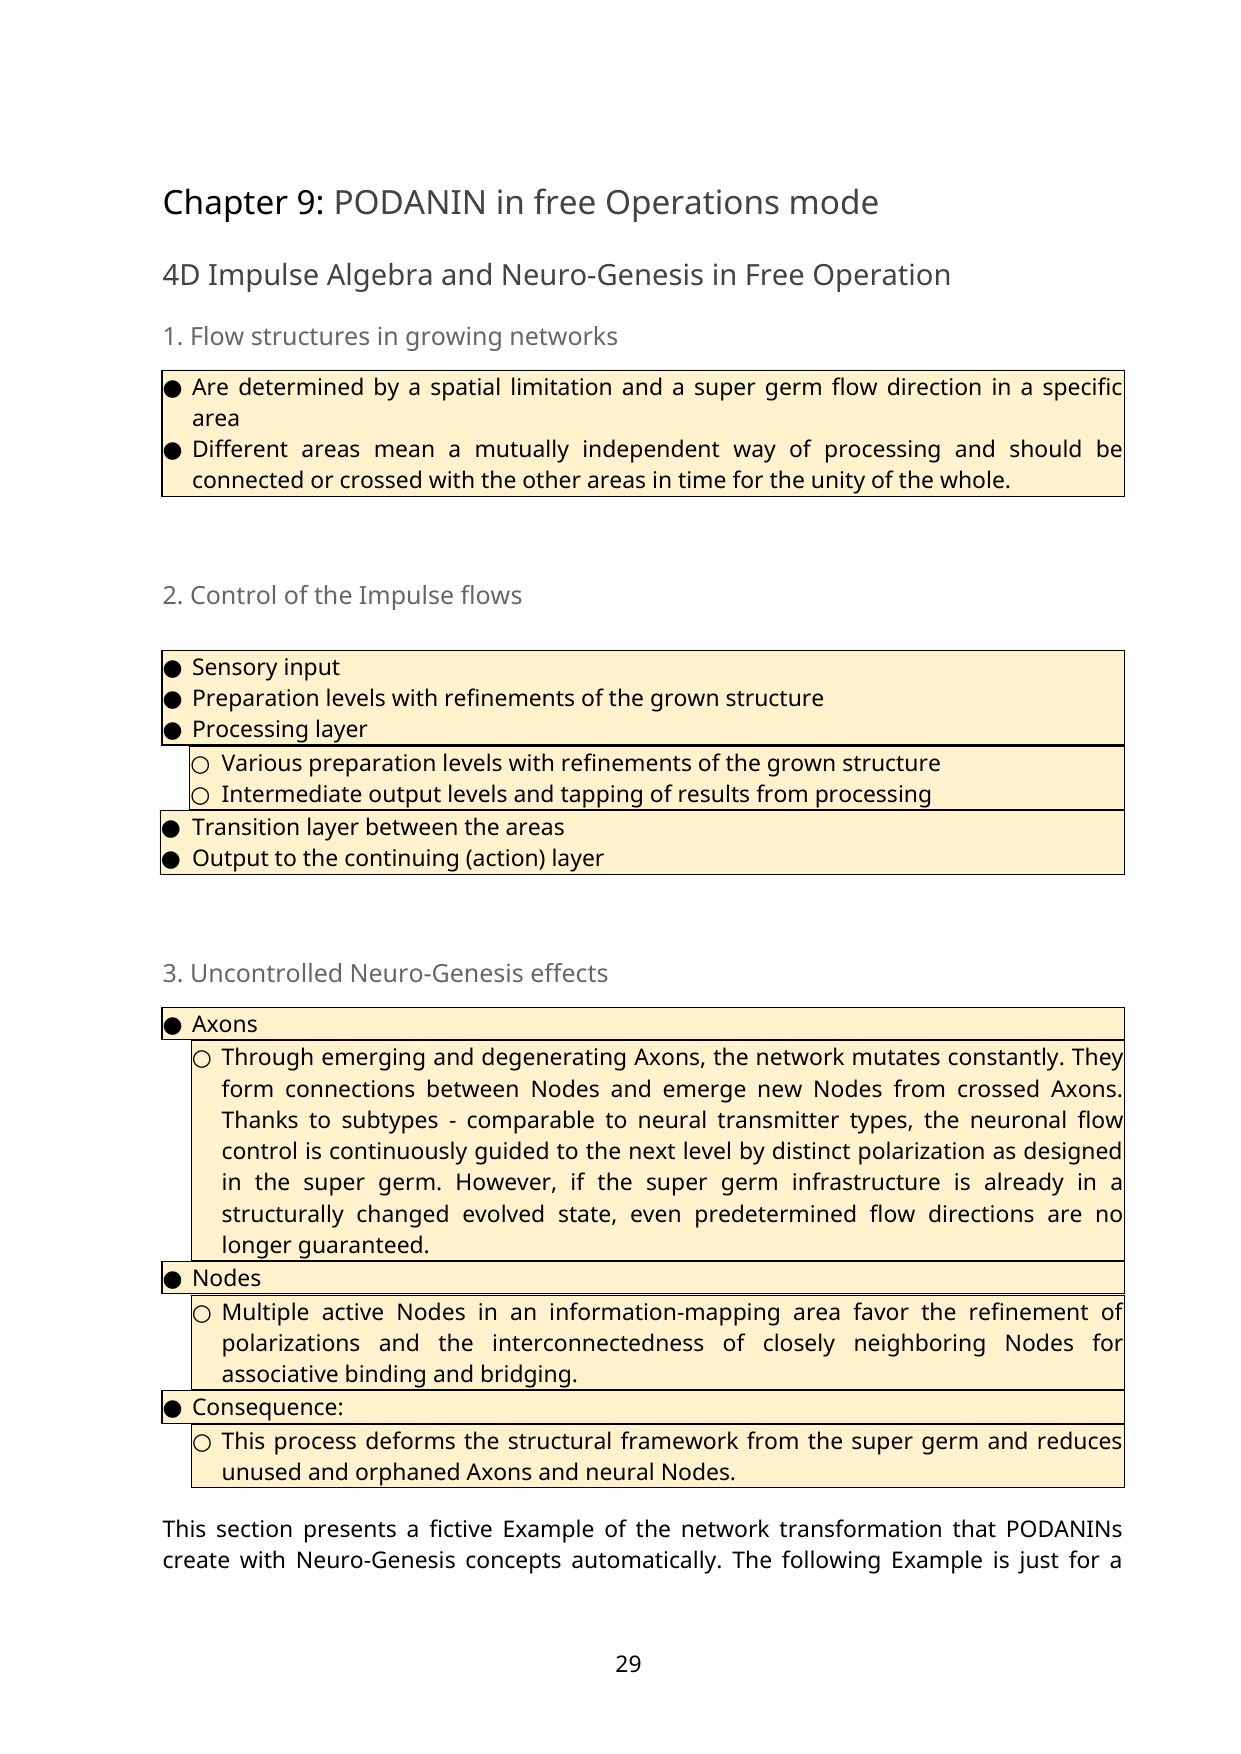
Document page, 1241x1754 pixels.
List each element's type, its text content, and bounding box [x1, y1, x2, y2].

list Sensory input [163, 651, 1124, 681]
subtitle Chapter 9: PODANIN in free Operations mode [162, 179, 1124, 224]
subtitle 2. Control of the Impulse flows [162, 578, 1124, 612]
list This process deforms the structural framework from the super germ and reduces unused and orphaned Axons and neural Nodes. [192, 1425, 1124, 1487]
subtitle 1. Flow structures in growing networks [162, 318, 1124, 352]
list Processing layer [163, 712, 1124, 744]
list Consequence: [163, 1391, 1124, 1423]
list Preparation levels with refinements of the grown structure [163, 681, 1124, 712]
list Different areas mean a mutually independent way of processing and should be connected or crossed with the other areas in time for the unity of the whole. [163, 432, 1124, 496]
list Various preparation levels with refinements of the grown structure [190, 747, 1124, 777]
subtitle 4D Impulse Algebra and Neuro-Genesis in Free Operation [162, 254, 1124, 293]
list Axons [163, 1008, 1124, 1039]
text This section presents a fictive Example of the network transformation that PODANINs create with Neuro-Genesis concepts automatically. The following Example is just for a [162, 1513, 1124, 1576]
list Are determined by a spatial limitation and a super germ flow direction in a specific area [163, 371, 1124, 432]
list Output to the continuing (action) layer [161, 841, 1124, 874]
list Multiple active Nodes in an information-mapping area favor the refinement of polarizations and the interconnectedness of closely neighboring Nodes for associative binding and bridging. [192, 1296, 1124, 1389]
list Intermediate output levels and tapping of results from processing [190, 777, 1124, 809]
list Nodes [163, 1262, 1124, 1293]
list Through emerging and degenerating Axons, the network mutates constantly. They form connections between Nodes and emerge new Nodes from crossed Axons. Thanks to subtypes - comparable to neural transmitter types, the neuronal flow control is continuously guided to the next level by distinct polarization as designed in the super germ. However, if the super germ infrastructure is already in a structurally changed evolved state, even predetermined flow directions are no longer guaranteed. [192, 1041, 1124, 1260]
subtitle 3. Uncontrolled Neuro-Genesis effects [162, 956, 1124, 990]
list Transition layer between the areas [161, 811, 1124, 841]
